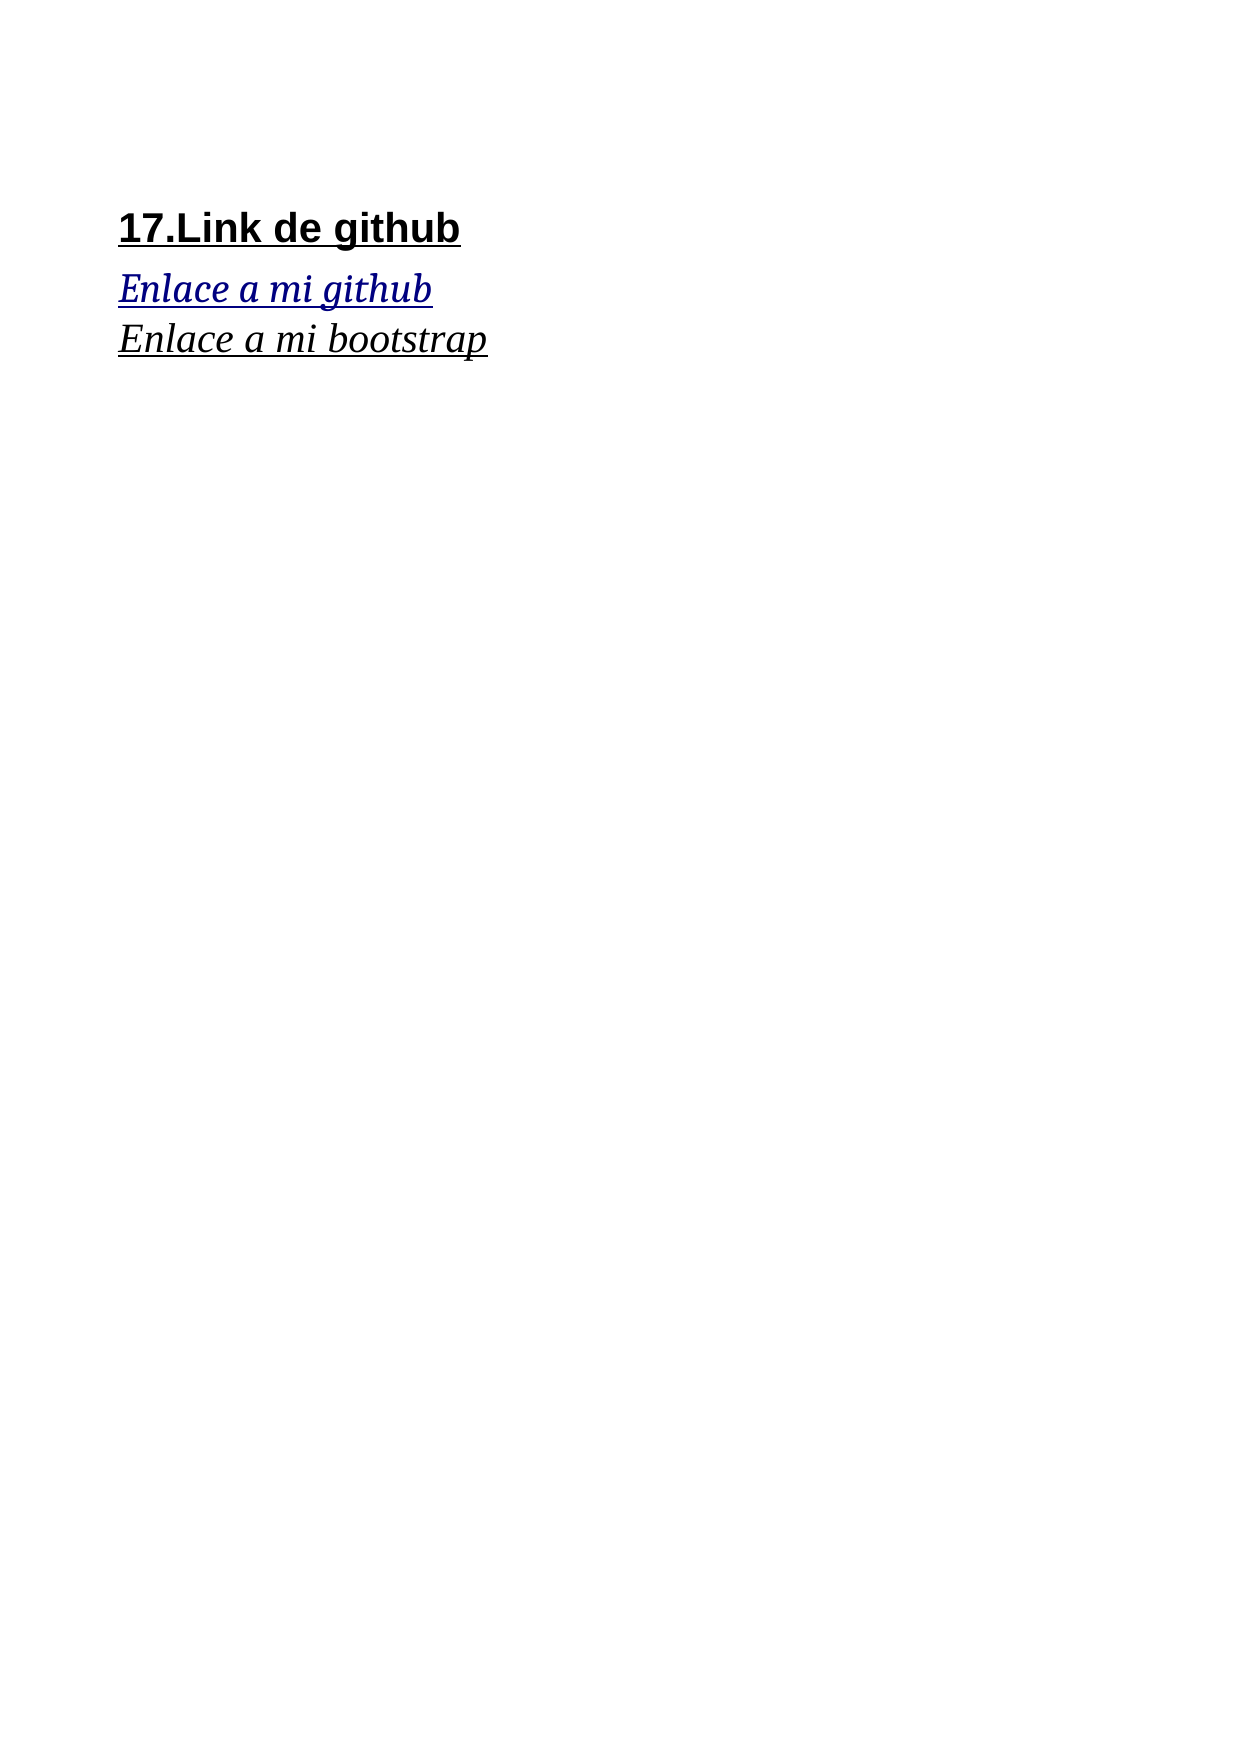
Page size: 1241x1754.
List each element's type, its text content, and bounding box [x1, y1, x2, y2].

text Enlace a mi bootstrap [118, 313, 1122, 361]
text Enlace a mi github [118, 264, 1122, 313]
subtitle 17.Link de github [118, 203, 1122, 251]
